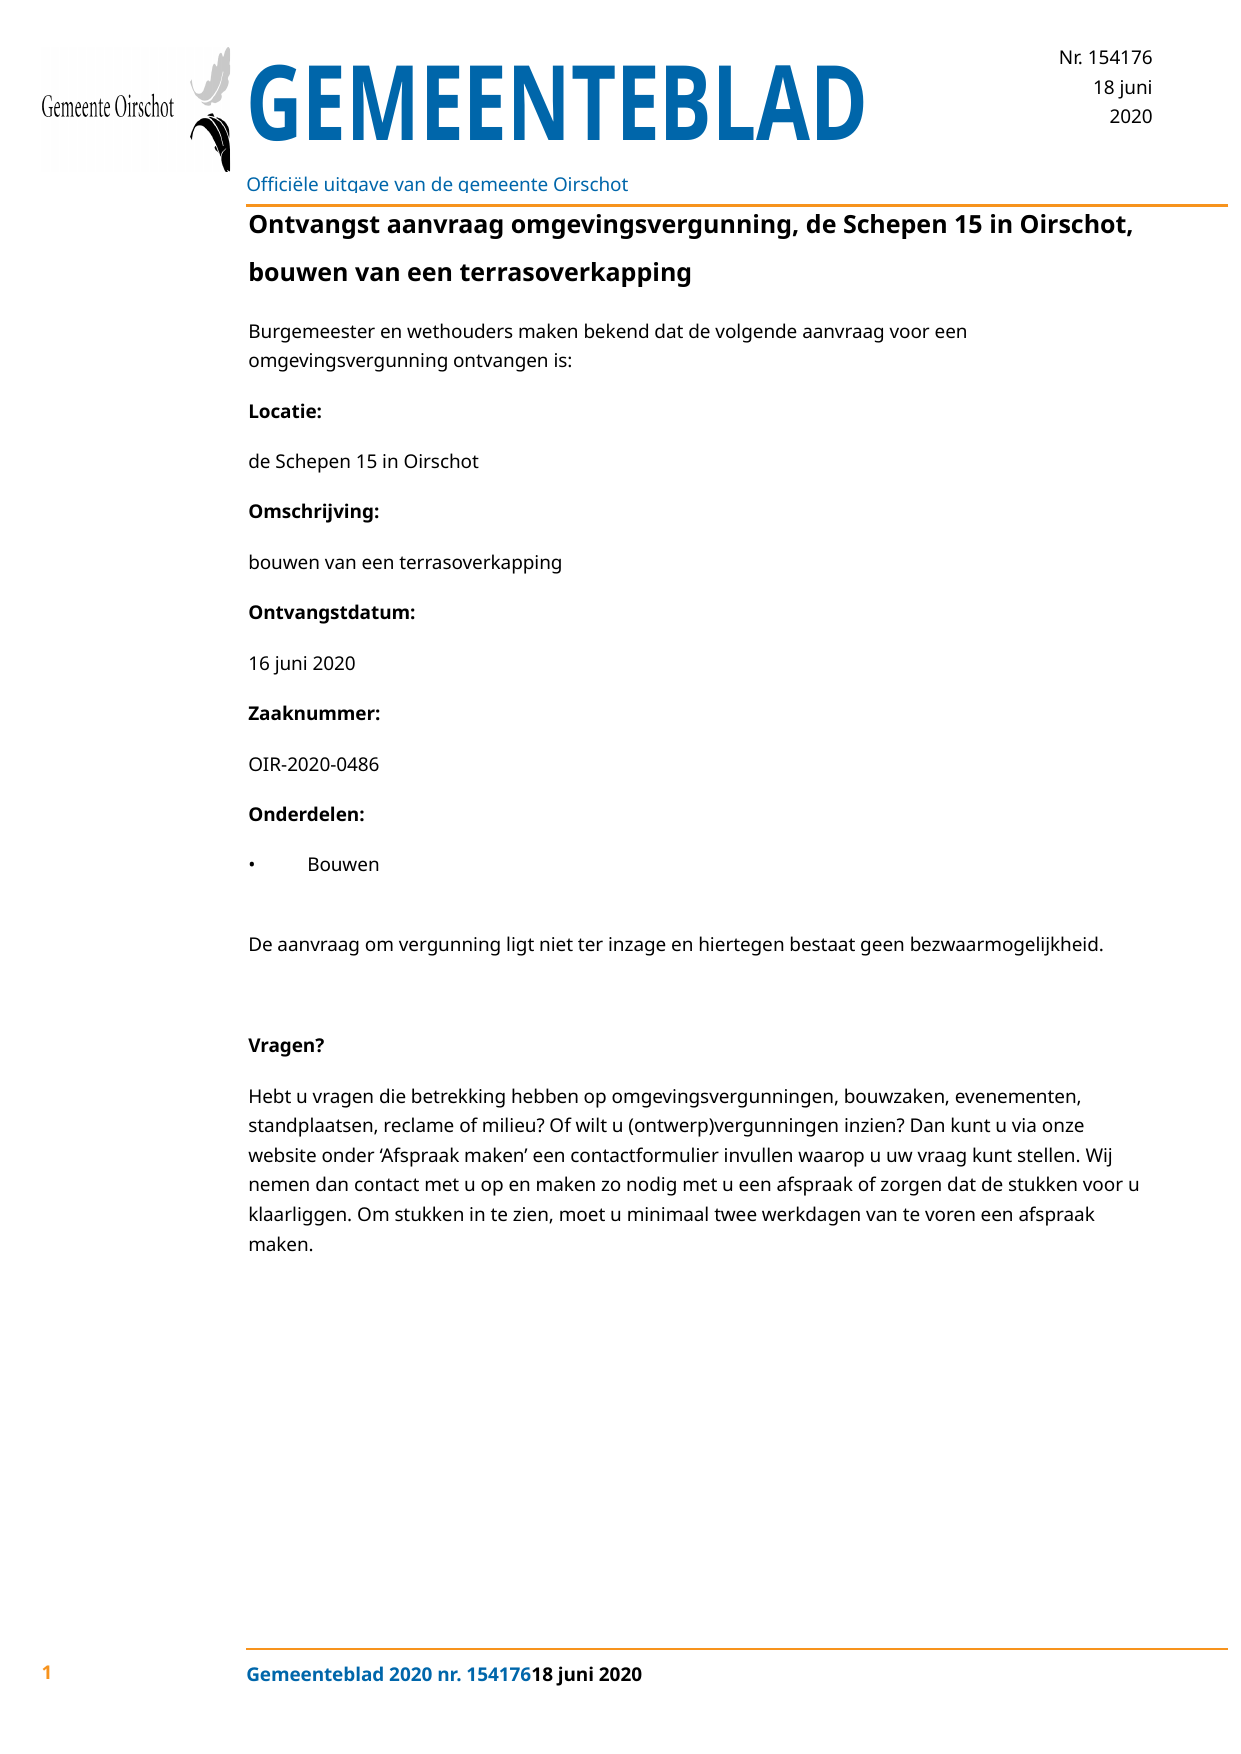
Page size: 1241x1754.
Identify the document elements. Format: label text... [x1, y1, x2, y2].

picture [41, 47, 231, 172]
text Zaaknummer: [248, 700, 1152, 726]
text De aanvraag om vergunning ligt niet ter inzage en hiertegen bestaat geen bezwaarmogelijkheid. [248, 932, 1152, 957]
text Ontvangstdatum: [248, 599, 1152, 625]
text Locatie: [248, 398, 1152, 424]
text Ontvangst aanvraag omgevingsvergunning, de Schepen 15 in Oirschot, bouwen van een terrasoverkapping [248, 207, 1152, 288]
text Hebt u vragen die betrekking hebben op omgevingsvergunningen, bouwzaken, evenementen, standplaatsen, reclame of milieu? Of wilt u (ontwerp)vergunningen inzien? Dan kunt u via onze website onder ‘Afspraak maken’ een contactformulier invullen waarop u uw vraag kunt stellen. Wij nemen dan contact met u op en maken zo nodig met u een afspraak of zorgen dat de stukken voor u klaarliggen. Om stukken in te zien, moet u minimaal twee werkdagen van te voren een afspraak maken. [248, 1083, 1152, 1257]
text Burgemeester en wethouders maken bekend dat de volgende aanvraag voor een omgevingsvergunning ontvangen is: [248, 318, 1152, 373]
text bouwen van een terrasoverkapping [248, 549, 1152, 575]
text de Schepen 15 in Oirschot [248, 448, 1152, 474]
text Vragen? [248, 1032, 1152, 1058]
text OIR-2020-0486 [248, 751, 1152, 777]
text Onderdelen: [248, 801, 1152, 827]
list Bouwen [248, 852, 1152, 877]
text Omschrijving: [248, 499, 1152, 524]
text 16 juni 2020 [248, 650, 1152, 676]
